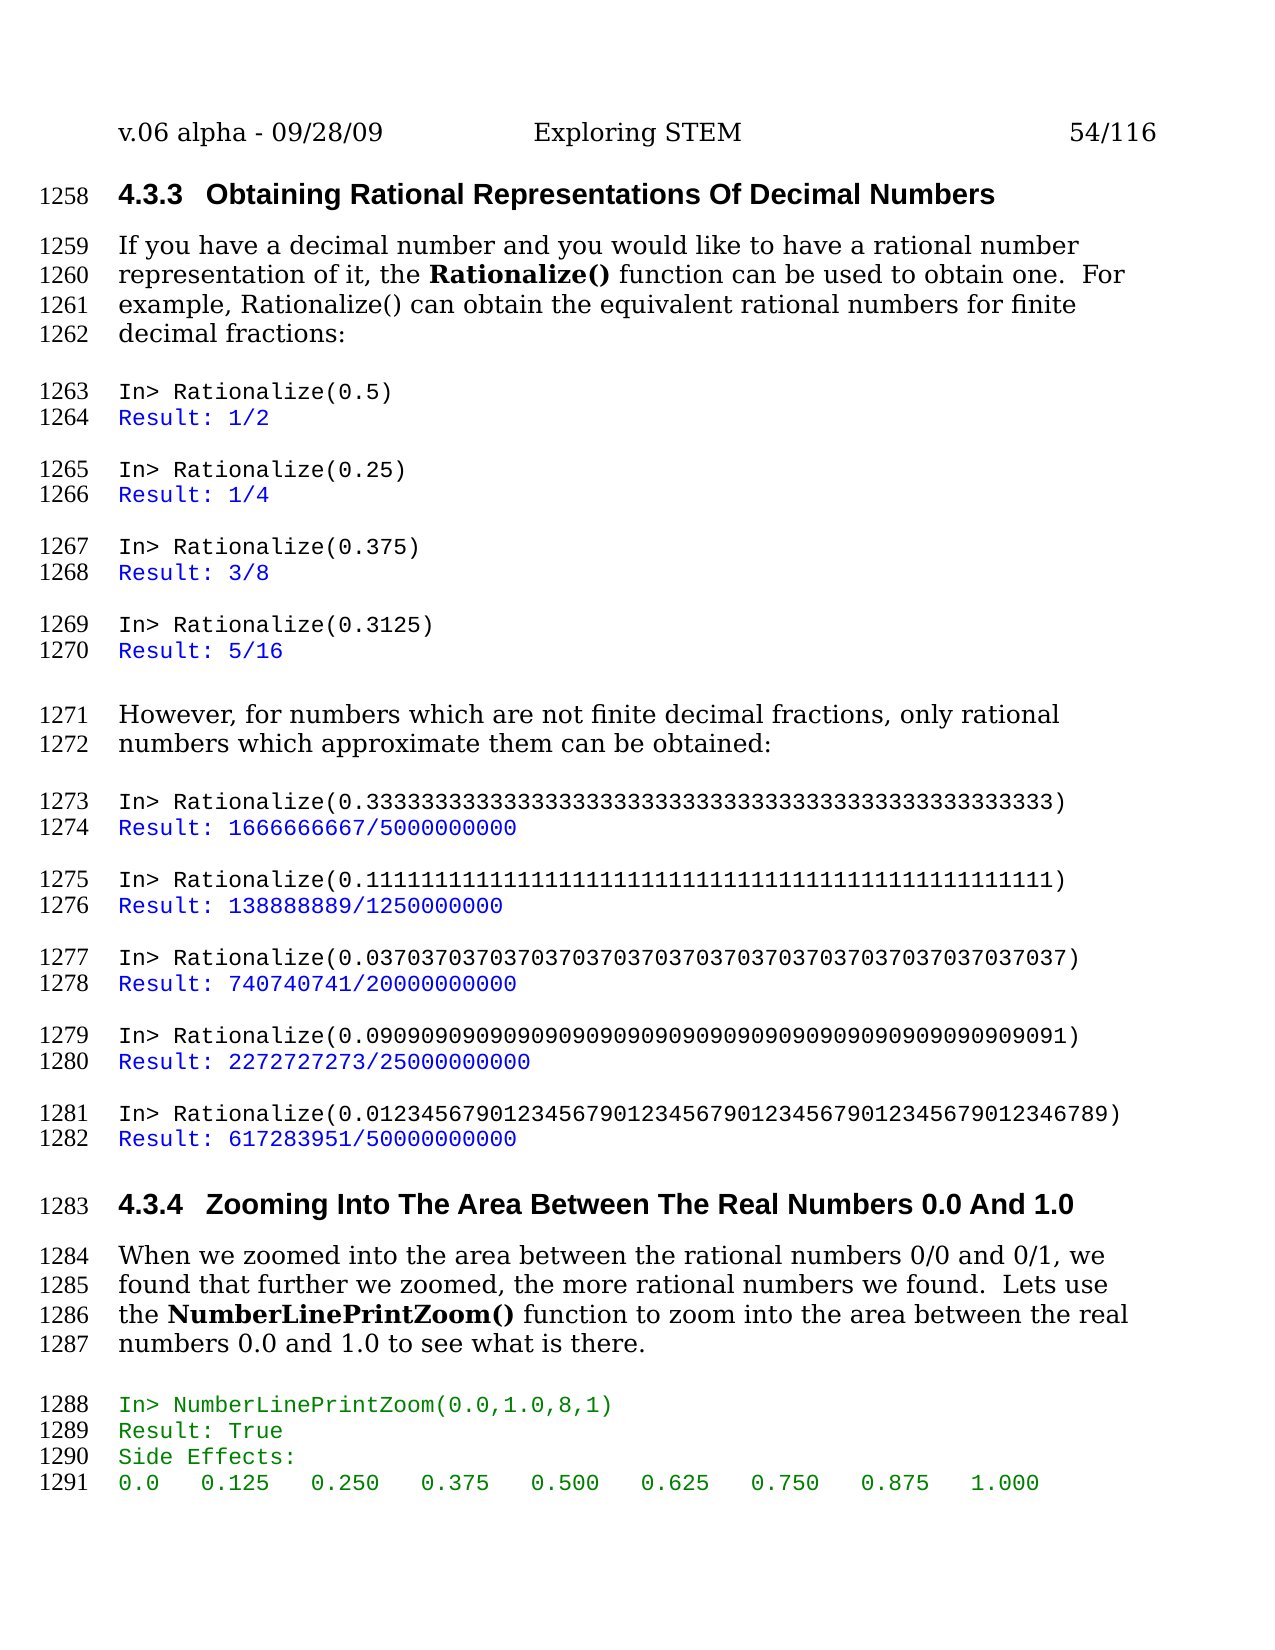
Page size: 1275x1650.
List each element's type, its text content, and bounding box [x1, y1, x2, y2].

text In> Rationalize(0.090909090909090909090909090909090909090909090909091) [118, 1024, 1157, 1050]
text Result: 1/4 [118, 484, 1157, 510]
text Result: 1/2 [118, 406, 1157, 432]
text Result: 3/8 [118, 562, 1157, 588]
text In> NumberLinePrintZoom(0.0,1.0,8,1) [118, 1393, 1157, 1419]
text However, for numbers which are not finite decimal fractions, only rational numbers which approximate them can be obtained: [118, 700, 1157, 759]
text 0.0 0.125 0.250 0.375 0.500 0.625 0.750 0.875 1.000 [118, 1471, 1157, 1497]
text In> Rationalize(0.012345679012345679012345679012345679012345679012346789) [118, 1102, 1157, 1128]
text If you have a decimal number and you would like to have a rational number representation of it, the Rationalize() function can be used to obtain one. For example, Rationalize() can obtain the equivalent rational numbers for finite decimal fractions: [118, 231, 1157, 348]
text Result: 1666666667/5000000000 [118, 817, 1157, 842]
text In> Rationalize(0.3125) [118, 613, 1157, 639]
text When we zoomed into the area between the rational numbers 0/0 and 0/1, we found that further we zoomed, the more rational numbers we found. Lets use the NumberLinePrintZoom() function to zoom into the area between the real numbers 0.0 and 1.0 to see what is there. [118, 1241, 1157, 1358]
text In> Rationalize(0.33333333333333333333333333333333333333333333333333) [118, 791, 1157, 817]
text Result: 617283951/50000000000 [118, 1128, 1157, 1154]
text Result: 5/16 [118, 639, 1157, 665]
text In> Rationalize(0.25) [118, 458, 1157, 484]
text In> Rationalize(0.037037037037037037037037037037037037037037037037037) [118, 946, 1157, 972]
text Result: True [118, 1419, 1157, 1445]
text Result: 740740741/20000000000 [118, 972, 1157, 998]
subtitle Obtaining Rational Representations Of Decimal Numbers [118, 177, 1157, 210]
text In> Rationalize(0.375) [118, 536, 1157, 562]
text In> Rationalize(0.11111111111111111111111111111111111111111111111111) [118, 868, 1157, 894]
text Result: 2272727273/25000000000 [118, 1050, 1157, 1076]
subtitle Zooming Into The Area Between The Real Numbers 0.0 And 1.0 [118, 1187, 1157, 1220]
text Side Effects: [118, 1445, 1157, 1471]
text Result: 138888889/1250000000 [118, 894, 1157, 920]
text In> Rationalize(0.5) [118, 380, 1157, 406]
